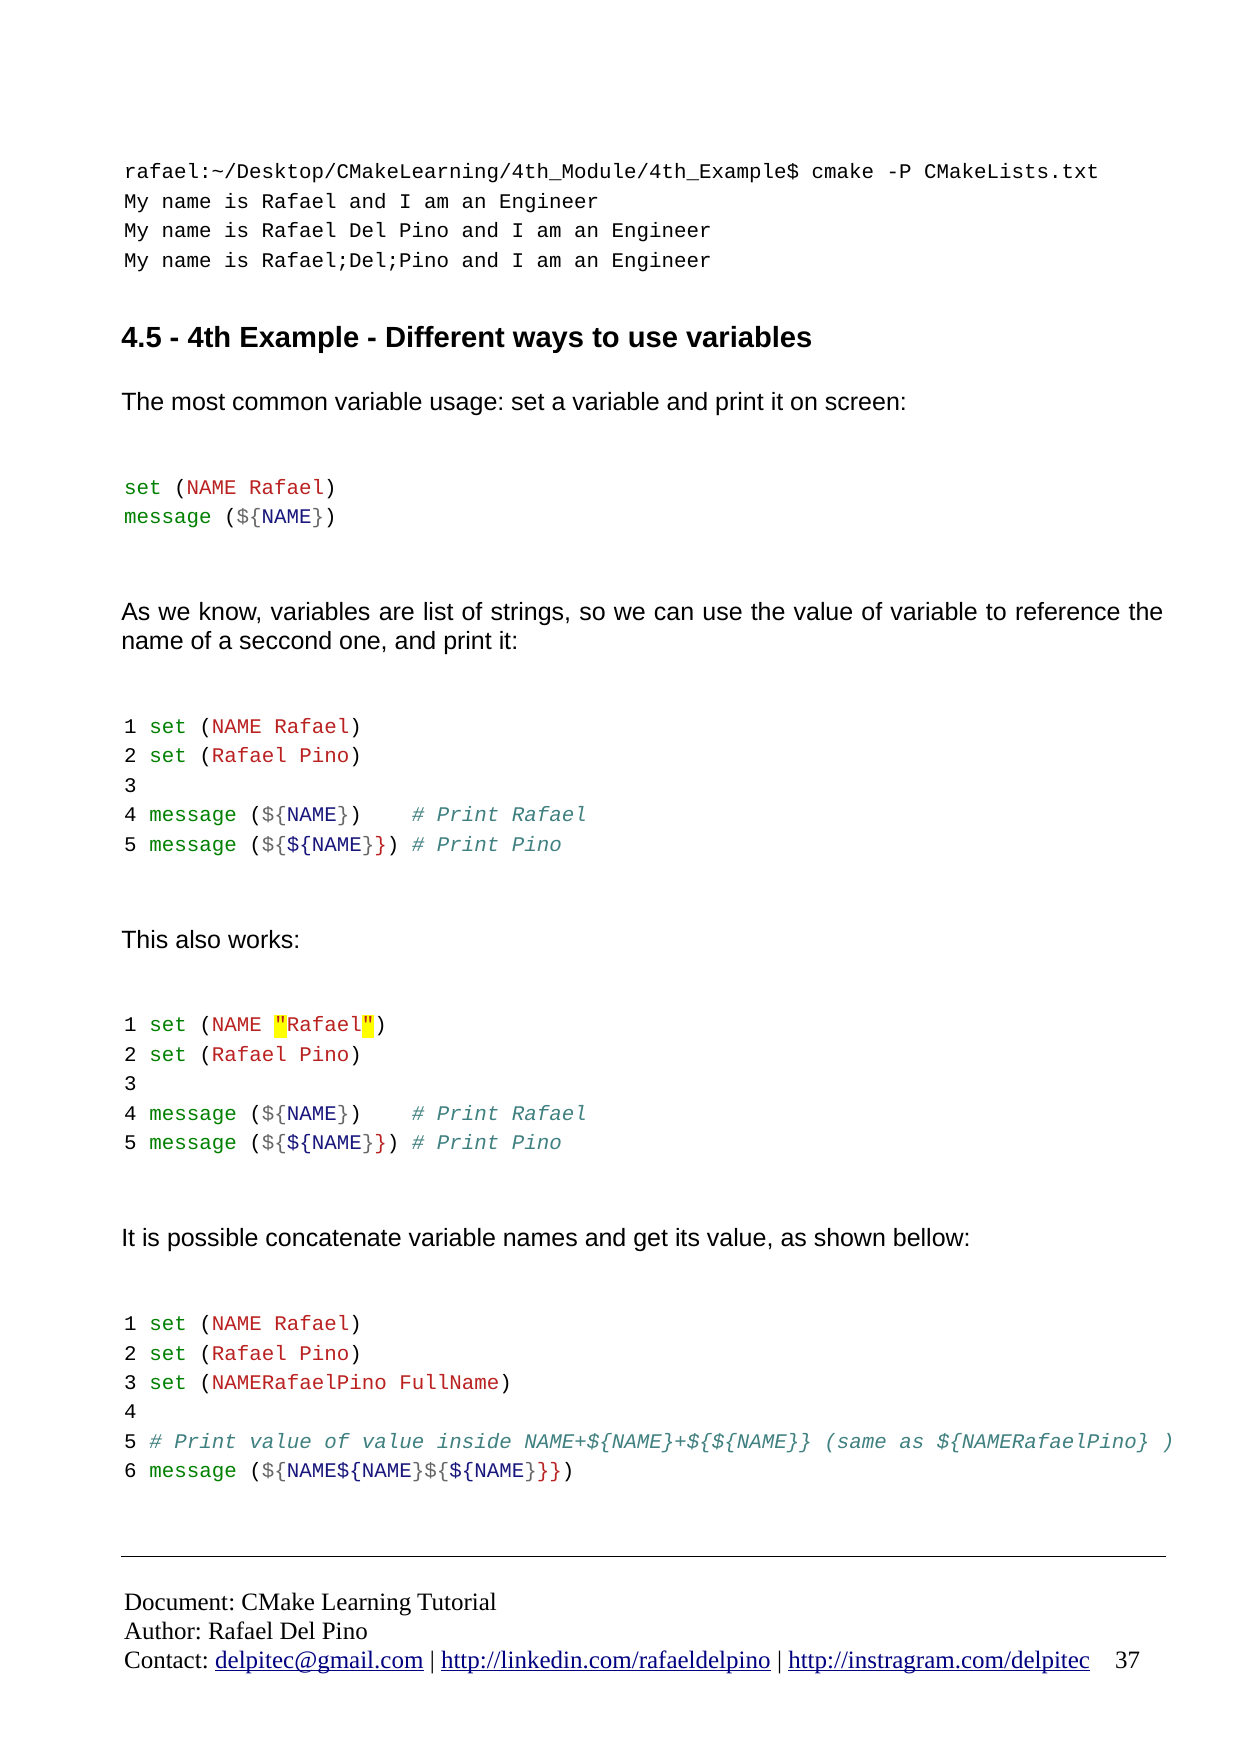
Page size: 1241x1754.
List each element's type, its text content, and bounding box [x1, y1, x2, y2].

table_header set (NAME Rafael) set (Rafael Pino) message (${NAME}) # Print Rafael message (${${NAME}}) # Print Pino [146, 684, 1167, 896]
text 4.5 - 4th Example - Different ways to use variables [121, 320, 1166, 354]
table_header rafael:~/Desktop/CMakeLearning/4th_Module/4th_Example$ cmake -P CMakeLists.txt My name is Rafael and I am an Engineer My name is Rafael Del Pino and I am an Engineer My name is Rafael;Del;Pino and I am an Engineer [121, 150, 1166, 291]
text As we know, variables are list of strings, so we can use the value of variable to reference the name of a seccond one, and print it: [121, 597, 1166, 655]
table_header 1 2 3 4 5 [121, 982, 146, 1194]
table_header 1 2 3 4 5 [121, 684, 146, 896]
table_header set (NAME Rafael) message (${NAME}) [121, 445, 1167, 568]
text The most common variable usage: set a variable and print it on screen: [121, 387, 1166, 416]
table_header set (NAME "Rafael") set (Rafael Pino) message (${NAME}) # Print Rafael message (${${NAME}}) # Print Pino [146, 982, 1167, 1194]
text This also works: [121, 924, 1166, 953]
table_header 1 2 3 4 5 6 [121, 1281, 146, 1522]
table_header set (NAME Rafael) set (Rafael Pino) set (NAMERafaelPino FullName) # Print value of value inside NAME+${NAME}+${${NAME}} (same as ${NAMERafaelPino} ) message (${NAME${NAME}${${NAME}}}) [146, 1281, 1187, 1522]
text It is possible concatenate variable names and get its value, as shown bellow: [121, 1223, 1166, 1252]
